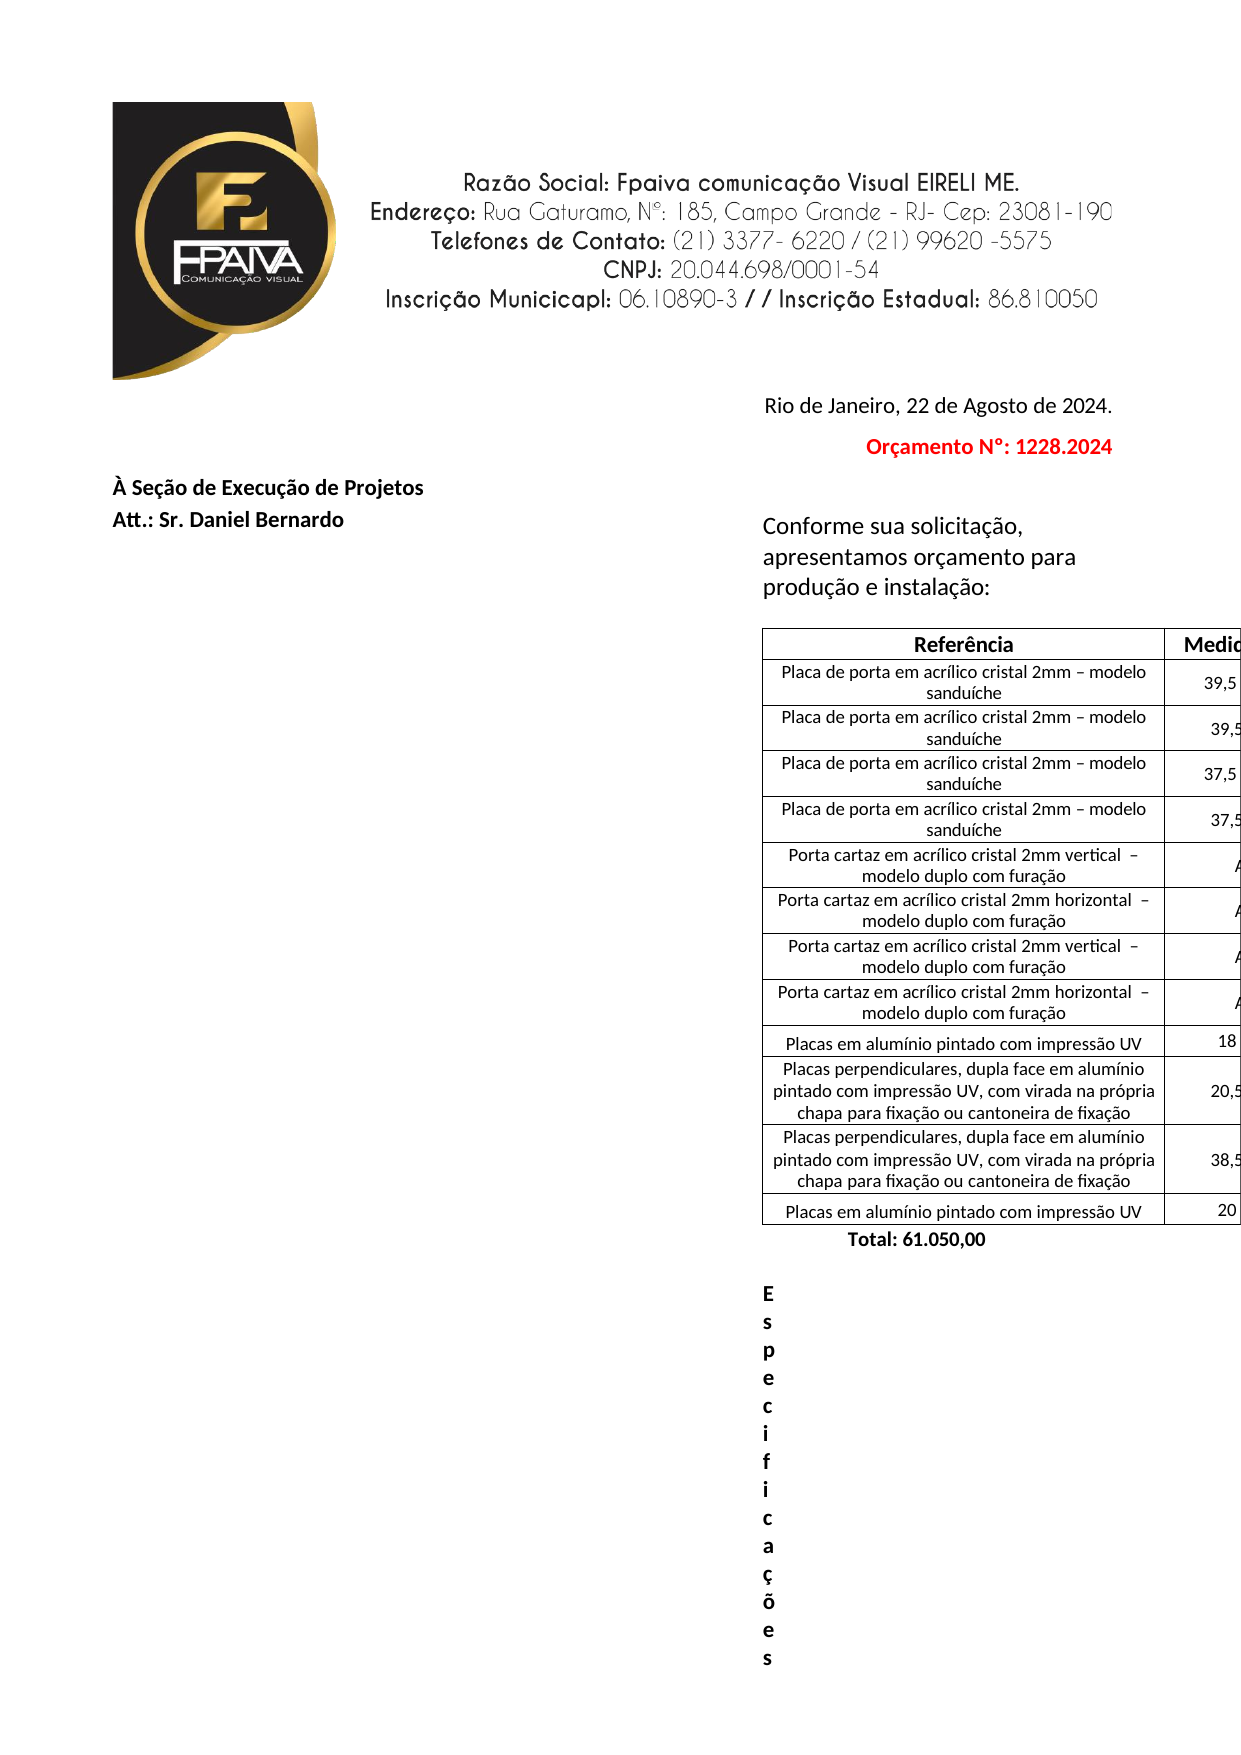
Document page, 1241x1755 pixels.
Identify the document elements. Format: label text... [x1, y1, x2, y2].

table_cell Porta cartaz em acrílico cristal 2mm vertical – modelo duplo com furação [763, 843, 1164, 887]
table_cell 39,5 x 21 [1165, 706, 1240, 750]
table_cell 18 x 18 [1165, 1026, 1240, 1056]
table_cell Placas perpendiculares, dupla face em alumínio pintado com impressão UV, com virada na própria chapa para fixação ou cantoneira de fixação [763, 1125, 1164, 1193]
table_cell A3 [1165, 888, 1240, 933]
table_cell 38,5 x 18 [1165, 1125, 1240, 1193]
table_cell Porta cartaz em acrílico cristal 2mm horizontal – modelo duplo com furação [763, 888, 1164, 933]
table_cell Placas perpendiculares, dupla face em alumínio pintado com impressão UV, com virada na própria chapa para fixação ou cantoneira de fixação [763, 1057, 1164, 1124]
table_cell 20 x 20 [1165, 1194, 1240, 1224]
text Orçamento Nº: 1228.2024 [746, 432, 1112, 460]
table_cell 20,5 x 18 [1165, 1057, 1240, 1124]
table_cell Placa de porta em acrílico cristal 2mm – modelo sanduíche [763, 797, 1164, 842]
table_cell A4 [1165, 934, 1240, 979]
table_cell Placas em alumínio pintado com impressão UV [763, 1026, 1164, 1056]
text Total: 61.050,00 [746, 1226, 985, 1251]
table_cell Placas em alumínio pintado com impressão UV [763, 1194, 1164, 1224]
subtitle À Seção de Execução de Projetos Att.: Sr. Daniel Bernardo [112, 473, 428, 533]
table_cell Porta cartaz em acrílico cristal 2mm horizontal – modelo duplo com furação [763, 980, 1164, 1024]
table_cell Placa de porta em acrílico cristal 2mm – modelo sanduíche [763, 751, 1164, 796]
table_cell 37,5 x 21 [1165, 797, 1240, 842]
table_cell Porta cartaz em acrílico cristal 2mm vertical – modelo duplo com furação [763, 934, 1164, 979]
table_cell Placa de porta em acrílico cristal 2mm – modelo sanduíche [763, 706, 1164, 750]
table_header Medida (Cm) [1165, 629, 1240, 659]
table_cell 39,5 x 10,5 [1165, 660, 1240, 704]
table_cell A3 [1165, 843, 1240, 887]
table_cell 37,5 x 10,5 [1165, 751, 1240, 796]
table_header Referência [763, 629, 1164, 659]
text Rio de Janeiro, 22 de Agosto de 2024. [746, 392, 1113, 420]
text Conforme sua solicitação, apresentamos orçamento para produção e instalação: [763, 510, 1124, 602]
table_cell Placa de porta em acrílico cristal 2mm – modelo sanduíche [763, 660, 1164, 704]
table_cell A4 [1165, 980, 1240, 1024]
